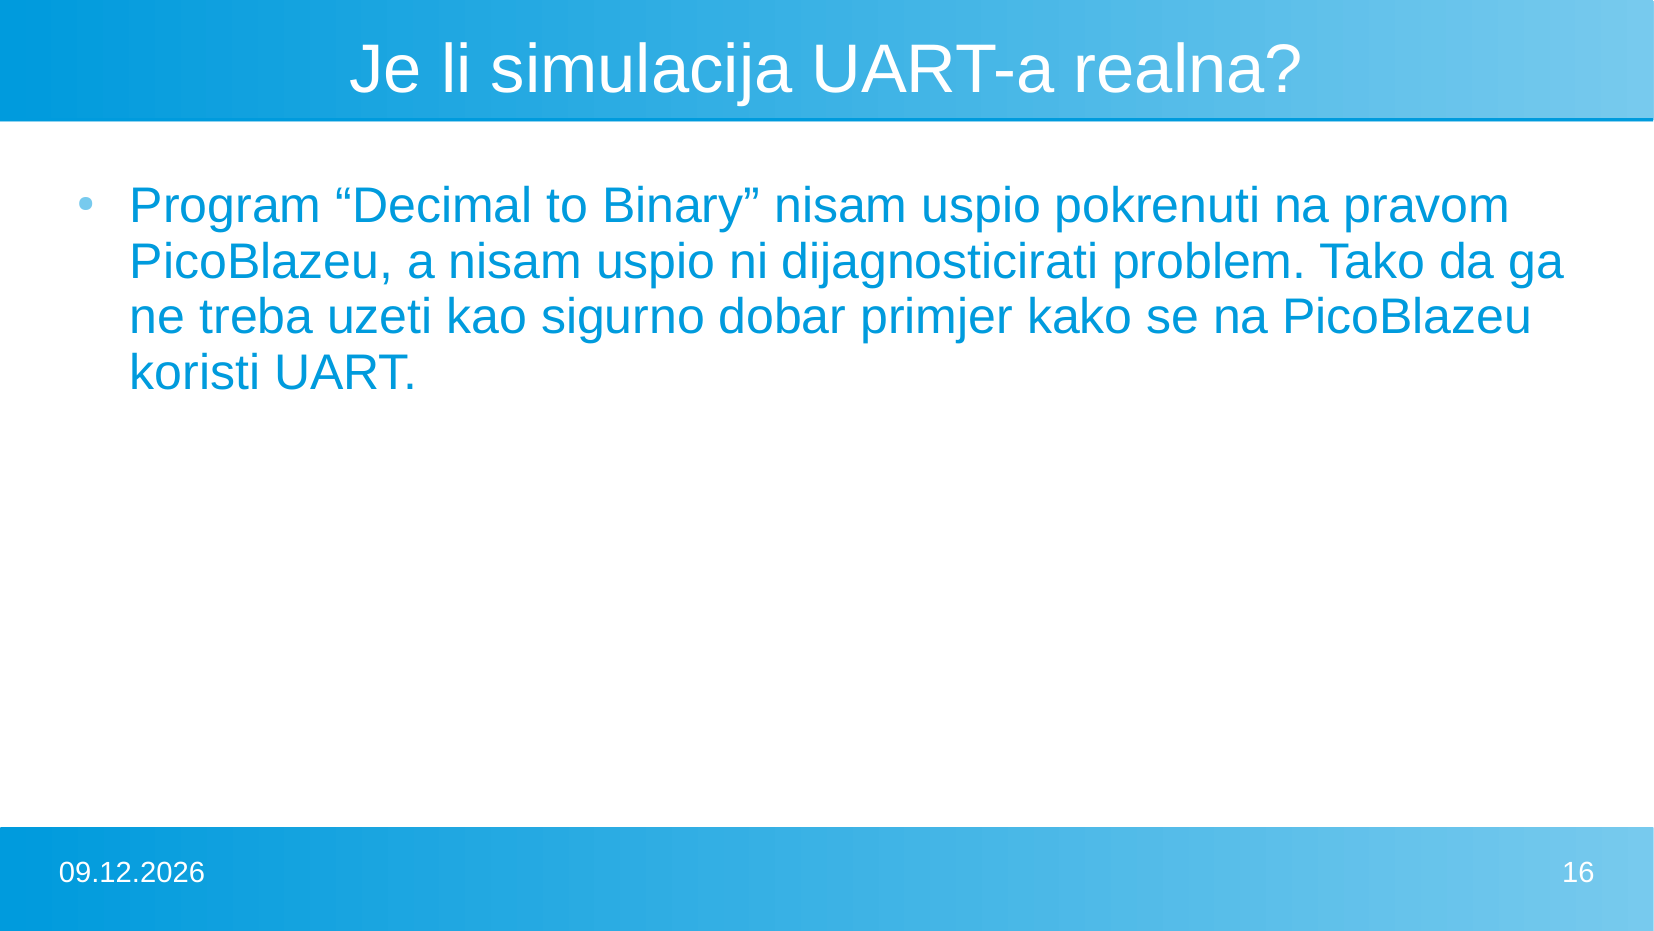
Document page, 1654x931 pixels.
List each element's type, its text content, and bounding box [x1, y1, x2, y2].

title Je li simulacija UART-a realna? [59, 29, 1595, 108]
list Program “Decimal to Binary” nisam uspio pokrenuti na pravom PicoBlazeu, a nisam uspio ni dijagnosticirati problem. Tako da ga ne treba uzeti kao sigurno dobar primjer kako se na PicoBlazeu koristi UART. [59, 177, 1595, 768]
